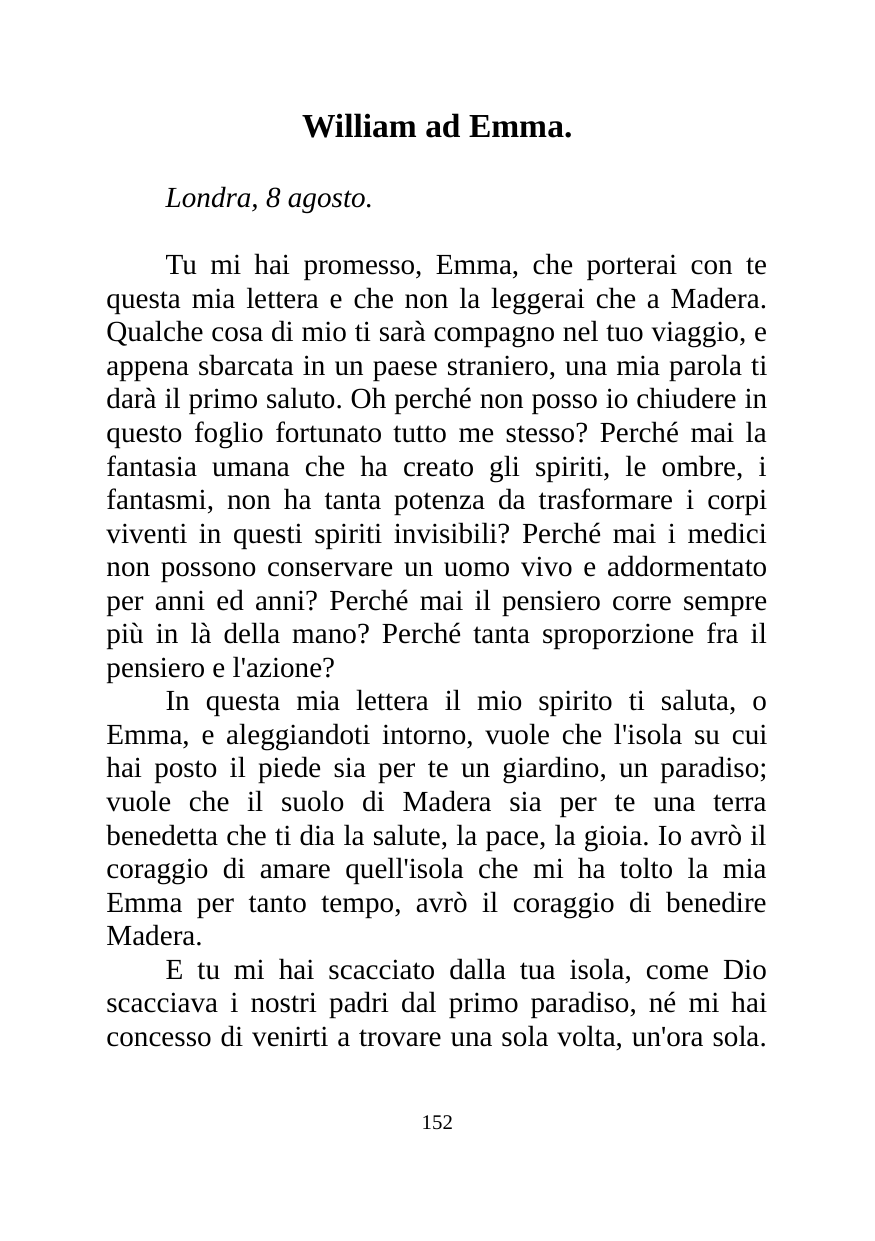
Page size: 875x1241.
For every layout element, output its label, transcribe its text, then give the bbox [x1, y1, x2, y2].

subtitle William ad Emma. [106, 106, 768, 145]
text Londra, 8 agosto. [106, 180, 768, 214]
text Tu mi hai promesso, Emma, che porterai con te questa mia lettera e che non la leggerai che a Madera. Qualche cosa di mio ti sarà compagno nel tuo viaggio, e appena sbarcata in un paese straniero, una mia parola ti darà il primo saluto. Oh perché non posso io chiudere in questo foglio fortunato tutto me stesso? Perché mai la fantasia umana che ha creato gli spiriti, le ombre, i fantasmi, non ha tanta potenza da trasformare i corpi viventi in questi spiriti invisibili? Perché mai i medici non possono conservare un uomo vivo e addormentato per anni ed anni? Perché mai il pensiero corre sempre più in là della mano? Perché tanta sproporzione fra il pensiero e l'azione? [106, 247, 768, 683]
text E tu mi hai scacciato dalla tua isola, come Dio scacciava i nostri padri dal primo paradiso, né mi hai concesso di venirti a trovare una sola volta, un'ora sola. [106, 952, 768, 1052]
text In questa mia lettera il mio spirito ti saluta, o Emma, e aleggiandoti intorno, vuole che l'isola su cui hai posto il piede sia per te un giardino, un paradiso; vuole che il suolo di Madera sia per te una terra benedetta che ti dia la salute, la pace, la gioia. Io avrò il coraggio di amare quell'isola che mi ha tolto la mia Emma per tanto tempo, avrò il coraggio di benedire Madera. [106, 683, 768, 952]
